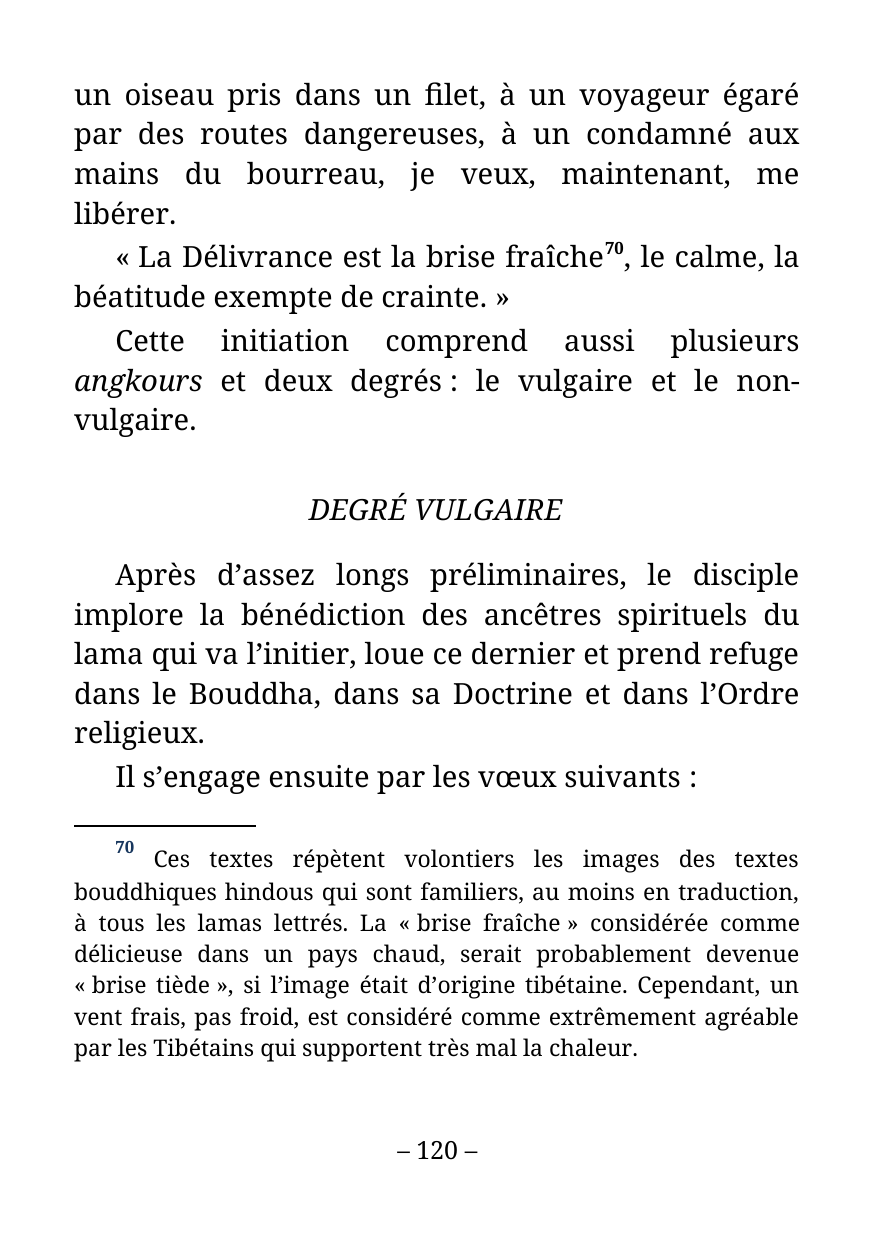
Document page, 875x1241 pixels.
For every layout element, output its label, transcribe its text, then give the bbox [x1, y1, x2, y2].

text Ces textes répètent volontiers les images des textes bouddhiques hindous qui sont familiers, au moins en traduction, à tous les lamas lettrés. La « brise fraîche » considérée comme délicieuse dans un pays chaud, serait probablement devenue « brise tiède », si l’image était d’origine tibétaine. Cependant, un vent frais, pas froid, est considéré comme extrêmement agréable par les Tibétains qui supportent très mal la chaleur. [74, 836, 800, 1063]
text Cette initiation comprend aussi plusieurs angkours et deux degrés : le vulgaire et le non-vulgaire. [74, 320, 800, 439]
text un oiseau pris dans un filet, à un voyageur égaré par des routes dangereuses, à un condamné aux mains du bourreau, je veux, maintenant, me libérer. [74, 74, 800, 233]
text « La Délivrance est la brise fraîche, le calme, la béatitude exempte de crainte. » [74, 237, 800, 316]
text Après d’assez longs préliminaires, le disciple implore la bénédiction des ancêtres spirituels du lama qui va l’initier, loue ce dernier et prend refuge dans le Bouddha, dans sa Doctrine et dans l’Ordre religieux. [74, 554, 800, 752]
subtitle DEGRÉ VULGAIRE [74, 489, 800, 529]
text Il s’engage ensuite par les vœux suivants : [74, 757, 800, 796]
